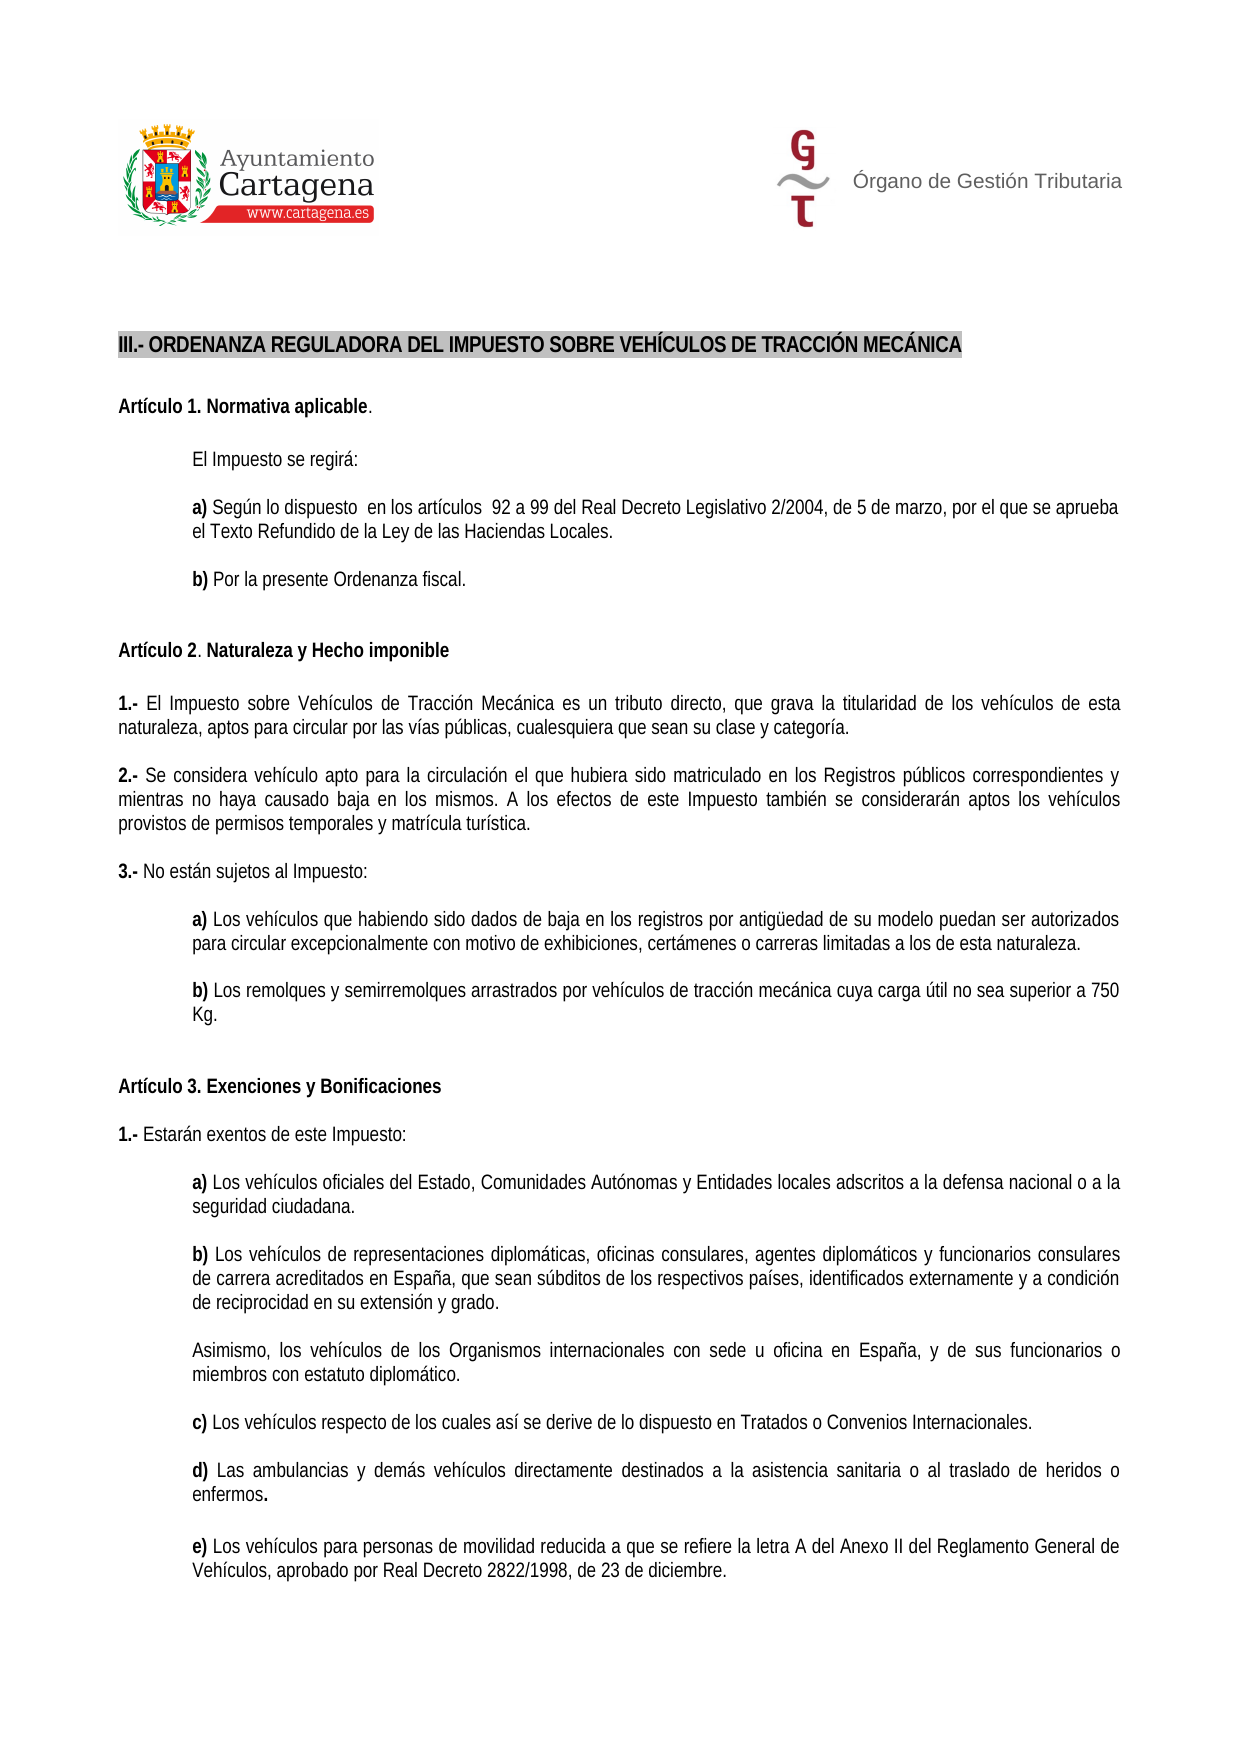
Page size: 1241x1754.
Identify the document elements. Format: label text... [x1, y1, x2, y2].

text b) Los vehículos de representaciones diplomáticas, oficinas consulares, agentes diplomáticos y funcionarios consulares de carrera acreditados en España, que sean súbditos de los respectivos países, identificados externamente y a condición de reciprocidad en su extensión y grado. [192, 1242, 1122, 1314]
picture [117, 119, 379, 236]
text 2.- Se considera vehículo apto para la circulación el que hubiera sido matriculado en los Registros públicos correspondientes y mientras no haya causado baja en los mismos. A los efectos de este Impuesto también se considerarán aptos los vehículos provistos de permisos temporales y matrícula turística. [118, 763, 1122, 835]
text e) Los vehículos para personas de movilidad reducida a que se refiere la letra A del Anexo II del Reglamento General de Vehículos, aprobado por Real Decreto 2822/1998, de 23 de diciembre. [192, 1534, 1122, 1582]
text a) Los vehículos oficiales del Estado, Comunidades Autónomas y Entidades locales adscritos a la defensa nacional o a la seguridad ciudadana. [192, 1170, 1122, 1218]
text b) Los remolques y semirremolques arrastrados por vehículos de tracción mecánica cuya carga útil no sea superior a 750 Kg. [192, 978, 1122, 1026]
text Artículo 3. Exenciones y Bonificaciones [118, 1074, 1122, 1098]
text Artículo 2. Naturaleza y Hecho imponible [118, 638, 1122, 662]
text 3.- No están sujetos al Impuesto: [118, 859, 1122, 883]
text III.- ORDENANZA REGULADORA DEL IMPUESTO SOBRE VEHÍCULOS DE TRACCIÓN MECÁNICA [118, 331, 1122, 358]
text c) Los vehículos respecto de los cuales así se derive de lo dispuesto en Tratados o Convenios Internacionales. [192, 1410, 1122, 1434]
text a) Los vehículos que habiendo sido dados de baja en los registros por antigüedad de su modelo puedan ser autorizados para circular excepcionalmente con motivo de exhibiciones, certámenes o carreras limitadas a los de esta naturaleza. [192, 907, 1122, 954]
text Artículo 1. Normativa aplicable. [118, 394, 1122, 418]
text a) Según lo dispuesto en los artículos 92 a 99 del Real Decreto Legislativo 2/2004, de 5 de marzo, por el que se aprueba el Texto Refundido de la Ley de las Haciendas Locales. [192, 494, 1122, 542]
text Asimismo, los vehículos de los Organismos internacionales con sede u oficina en España, y de sus funcionarios o miembros con estatuto diplomático. [192, 1338, 1122, 1386]
text b) Por la presente Ordenanza fiscal. [156, 566, 1122, 590]
text 1.- El Impuesto sobre Vehículos de Tracción Mecánica es un tributo directo, que grava la titularidad de los vehículos de esta naturaleza, aptos para circular por las vías públicas, cualesquiera que sean su clase y categoría. [118, 691, 1122, 739]
text d) Las ambulancias y demás vehículos directamente destinados a la asistencia sanitaria o al traslado de heridos o enfermos. [192, 1458, 1122, 1506]
text 1.- Estarán exentos de este Impuesto: [118, 1122, 1122, 1146]
text El Impuesto se regirá: [118, 447, 1122, 471]
